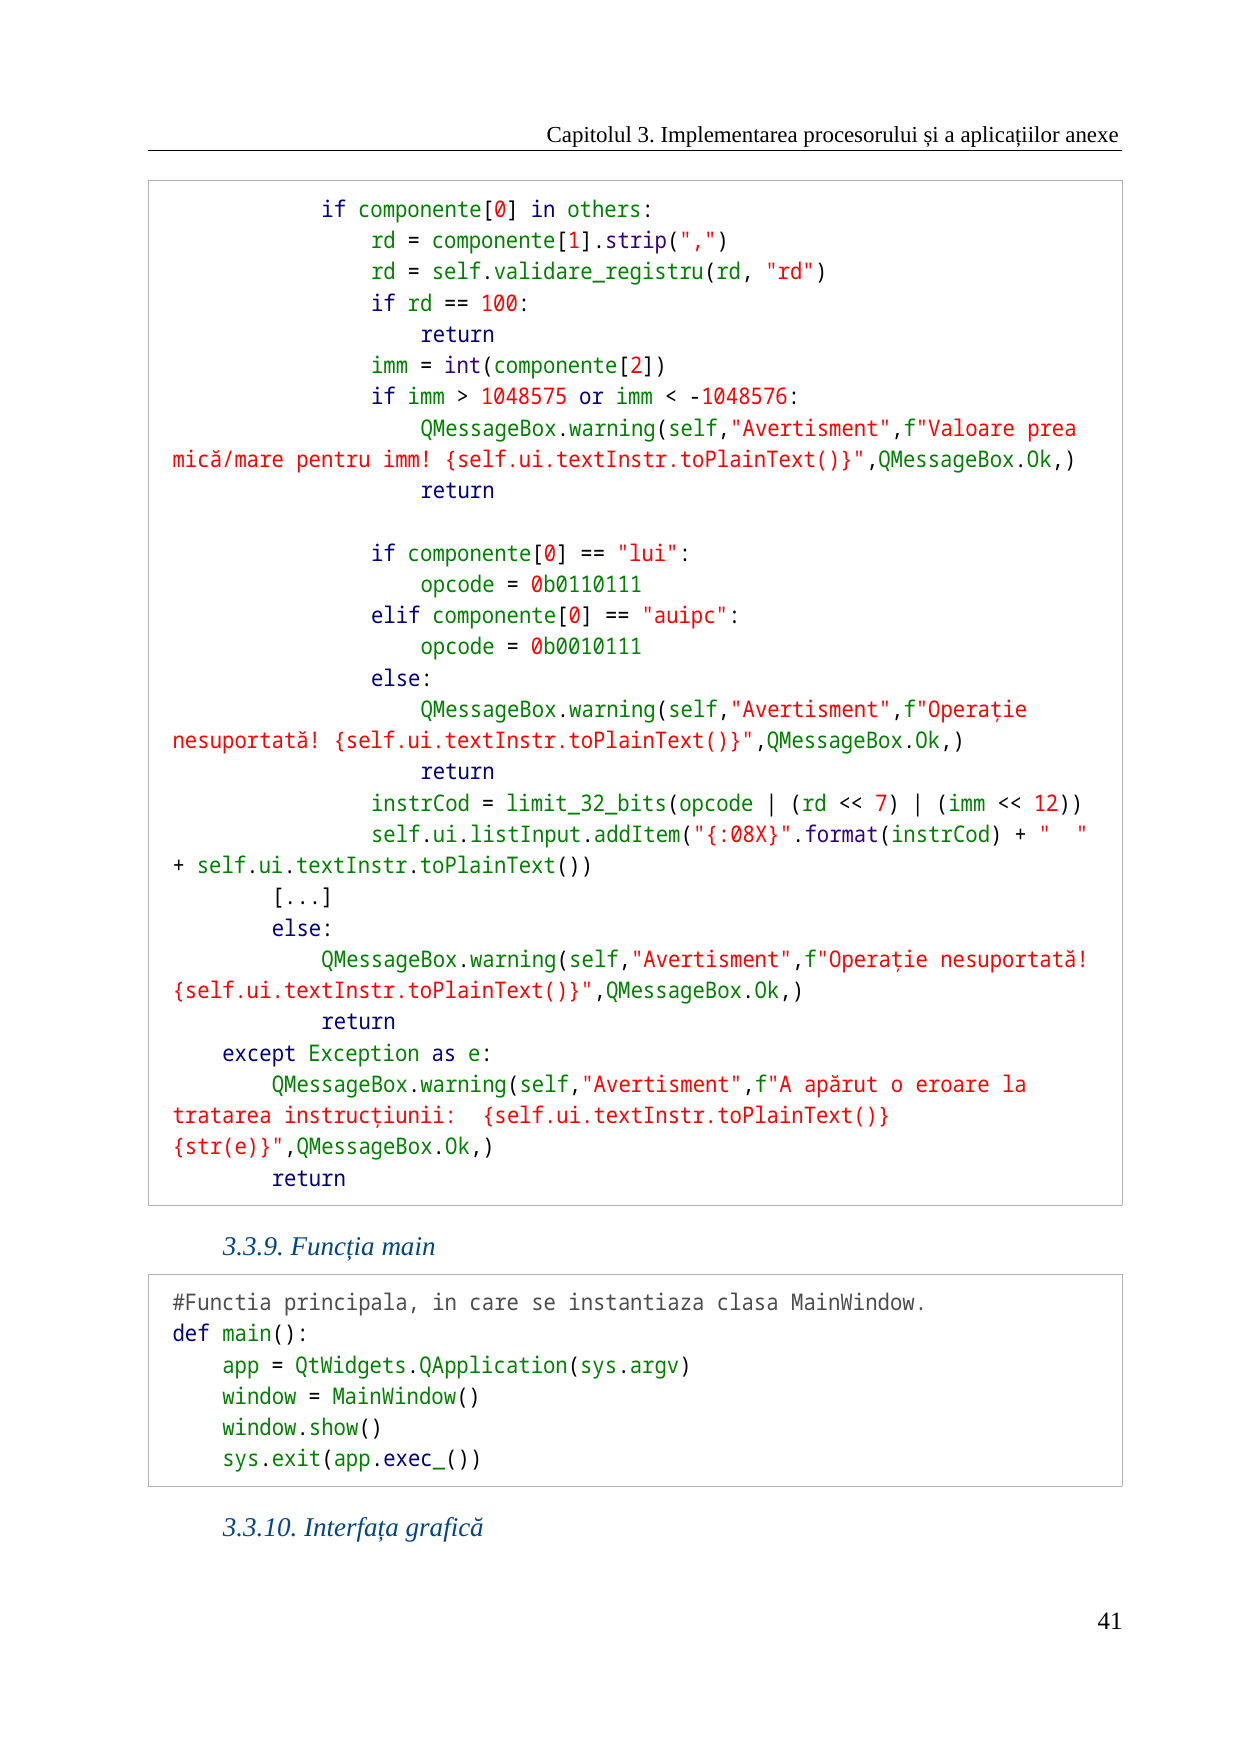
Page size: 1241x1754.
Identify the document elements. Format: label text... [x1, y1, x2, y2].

text instrCod = limit_32_bits(opcode | (rd << 7) | (imm << 12)) [149, 774, 1122, 805]
text window = MainWindow() [149, 1367, 1122, 1398]
text if componente[0] in others: [149, 181, 1122, 211]
text opcode = 0b0010111 [149, 618, 1122, 649]
subtitle Interfața grafică [223, 1511, 1122, 1542]
text else: [149, 899, 1122, 930]
text self.ui.listInput.addItem("{:08X}".format(instrCod) + " " + self.ui.textInstr.toPlainText()) [149, 805, 1122, 868]
text else: [149, 649, 1122, 680]
text rd = componente[1].strip(",") [149, 211, 1122, 243]
text [...] [149, 868, 1122, 899]
text return [149, 743, 1122, 774]
text elif componente[0] == "auipc": [149, 586, 1122, 618]
text window.show() [149, 1398, 1122, 1430]
text #Functia principala, in care se instantiaza clasa MainWindow. [149, 1275, 1122, 1305]
text return [149, 305, 1122, 336]
text return [149, 1149, 1122, 1205]
text opcode = 0b0110111 [149, 555, 1122, 586]
text return [149, 993, 1122, 1024]
text rd = self.validare_registru(rd, "rd") [149, 243, 1122, 274]
text return [149, 461, 1122, 505]
text QMessageBox.warning(self,"Avertisment",f"Valoare prea mică/mare pentru imm! {self.ui.textInstr.toPlainText()}",QMessageBox.Ok,) [149, 399, 1122, 461]
text app = QtWidgets.QApplication(sys.argv) [149, 1336, 1122, 1367]
text sys.exit(app.exec_()) [149, 1430, 1122, 1486]
text if imm > 1048575 or imm < -1048576: [149, 368, 1122, 399]
text except Exception as e: [149, 1024, 1122, 1055]
text QMessageBox.warning(self,"Avertisment",f"A apărut o eroare la tratarea instrucțiunii: {self.ui.textInstr.toPlainText()} {str(e)}",QMessageBox.Ok,) [149, 1055, 1122, 1149]
text imm = int(componente[2]) [149, 336, 1122, 368]
text if componente[0] == "lui": [149, 524, 1122, 555]
subtitle Funcția main [223, 1230, 1122, 1261]
text def main(): [149, 1305, 1122, 1336]
text QMessageBox.warning(self,"Avertisment",f"Operație nesuportată! {self.ui.textInstr.toPlainText()}",QMessageBox.Ok,) [149, 680, 1122, 743]
text if rd == 100: [149, 274, 1122, 305]
text QMessageBox.warning(self,"Avertisment",f"Operație nesuportată! {self.ui.textInstr.toPlainText()}",QMessageBox.Ok,) [149, 930, 1122, 993]
